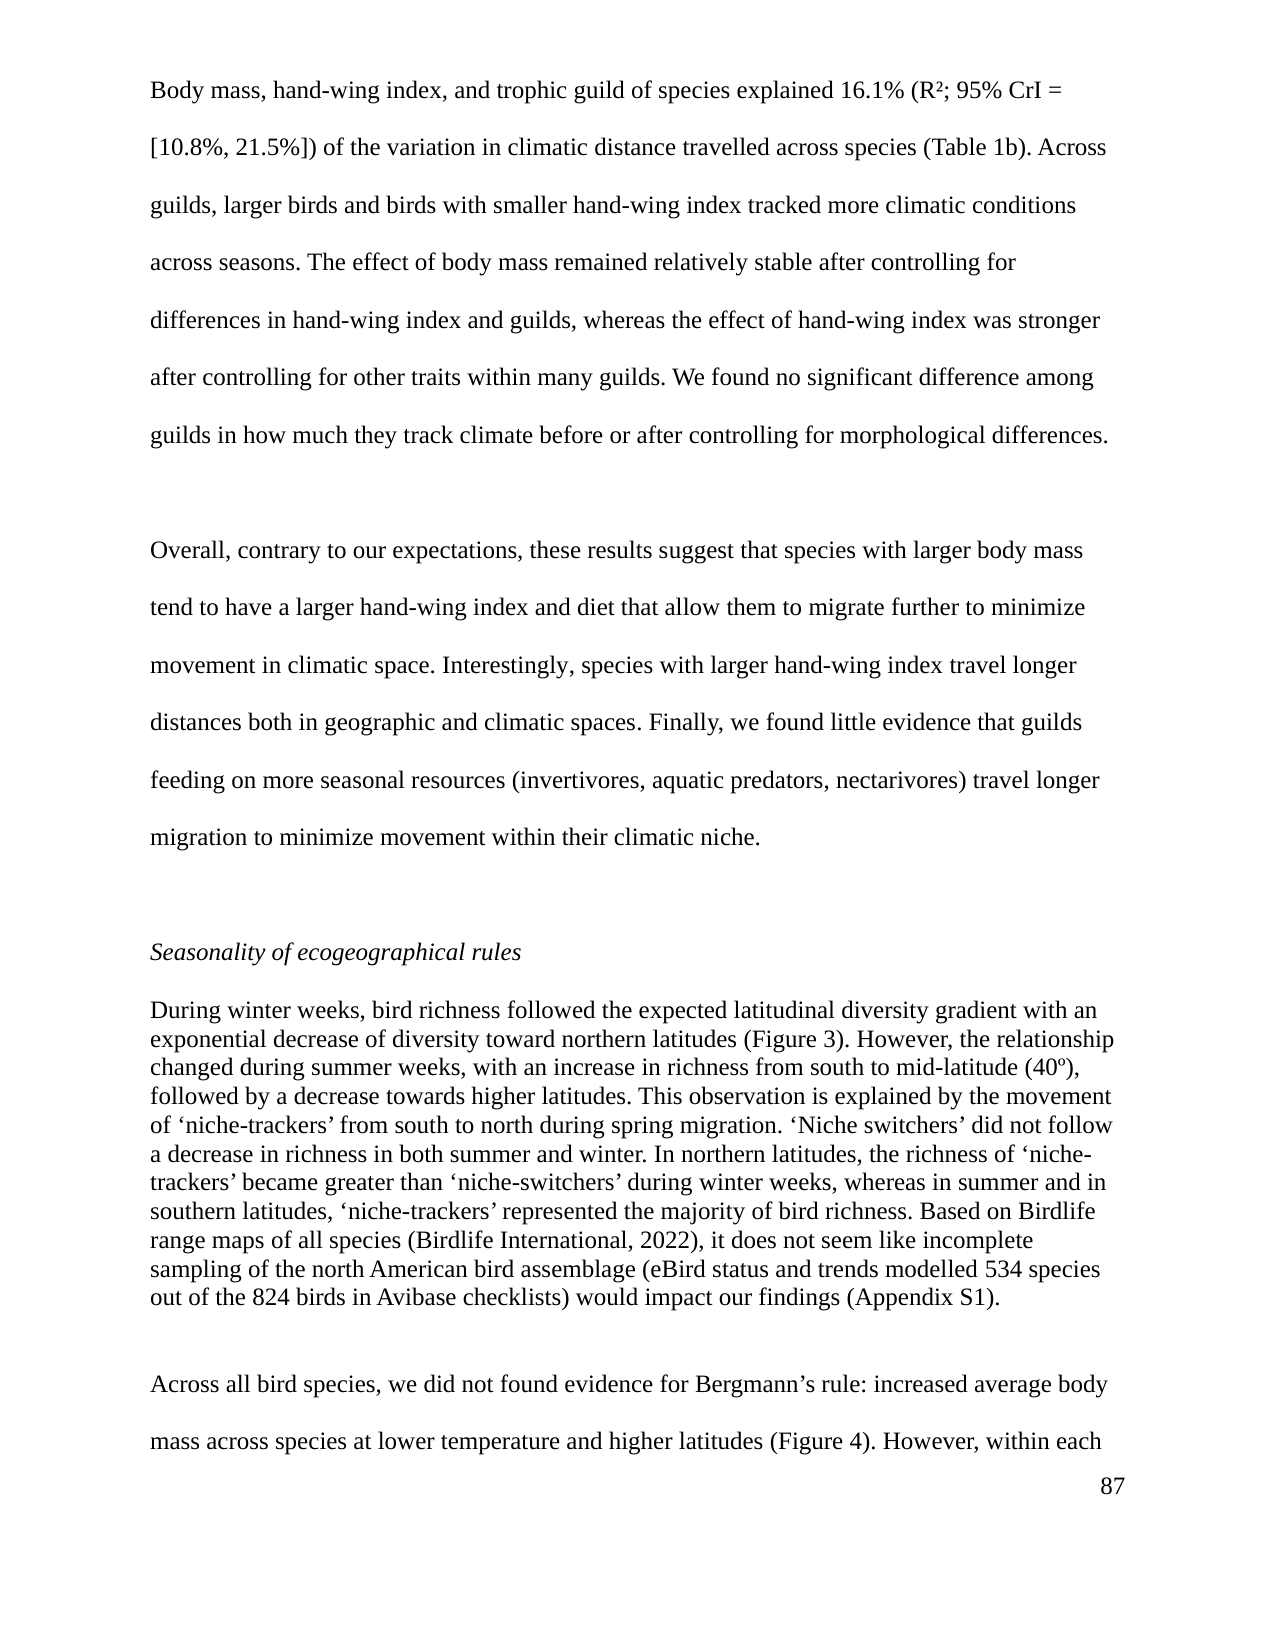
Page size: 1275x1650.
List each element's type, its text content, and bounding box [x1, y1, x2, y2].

text During winter weeks, bird richness followed the expected latitudinal diversity gradient with an exponential decrease of diversity toward northern latitudes (Figure 3). However, the relationship changed during summer weeks, with an increase in richness from south to mid-latitude (40º), followed by a decrease towards higher latitudes. This observation is explained by the movement of ‘niche-trackers’ from south to north during spring migration. ‘Niche switchers’ did not follow a decrease in richness in both summer and winter. In northern latitudes, the richness of ‘niche-trackers’ became greater than ‘niche-switchers’ during winter weeks, whereas in summer and in southern latitudes, ‘niche-trackers’ represented the majority of bird richness. Based on Birdlife range maps of all species (Birdlife International, 2022), it does not seem like incomplete sampling of the north American bird assemblage (eBird status and trends modelled 534 species out of the 824 birds in Avibase checklists) would impact our findings (Appendix S1). [150, 995, 1125, 1311]
text Across all bird species, we did not found evidence for Bergmann’s rule: increased average body mass across species at lower temperature and higher latitudes (Figure 4). However, within each [150, 1369, 1125, 1455]
text Seasonality of ecogeographical rules [150, 937, 1125, 966]
text Overall, contrary to our expectations, these results suggest that species with larger body mass tend to have a larger hand-wing index and diet that allow them to migrate further to minimize movement in climatic space. Interestingly, species with larger hand-wing index travel longer distances both in geographic and climatic spaces. Finally, we found little evidence that guilds feeding on more seasonal resources (invertivores, aquatic predators, nectarivores) travel longer migration to minimize movement within their climatic niche. [150, 535, 1125, 851]
text Body mass, hand-wing index, and trophic guild of species explained 16.1% (R²; 95% CrI = [10.8%, 21.5%]) of the variation in climatic distance travelled across species (Table 1b). Across guilds, larger birds and birds with smaller hand-wing index tracked more climatic conditions across seasons. The effect of body mass remained relatively stable after controlling for differences in hand-wing index and guilds, whereas the effect of hand-wing index was stronger after controlling for other traits within many guilds. We found no significant difference among guilds in how much they track climate before or after controlling for morphological differences. [150, 75, 1125, 449]
